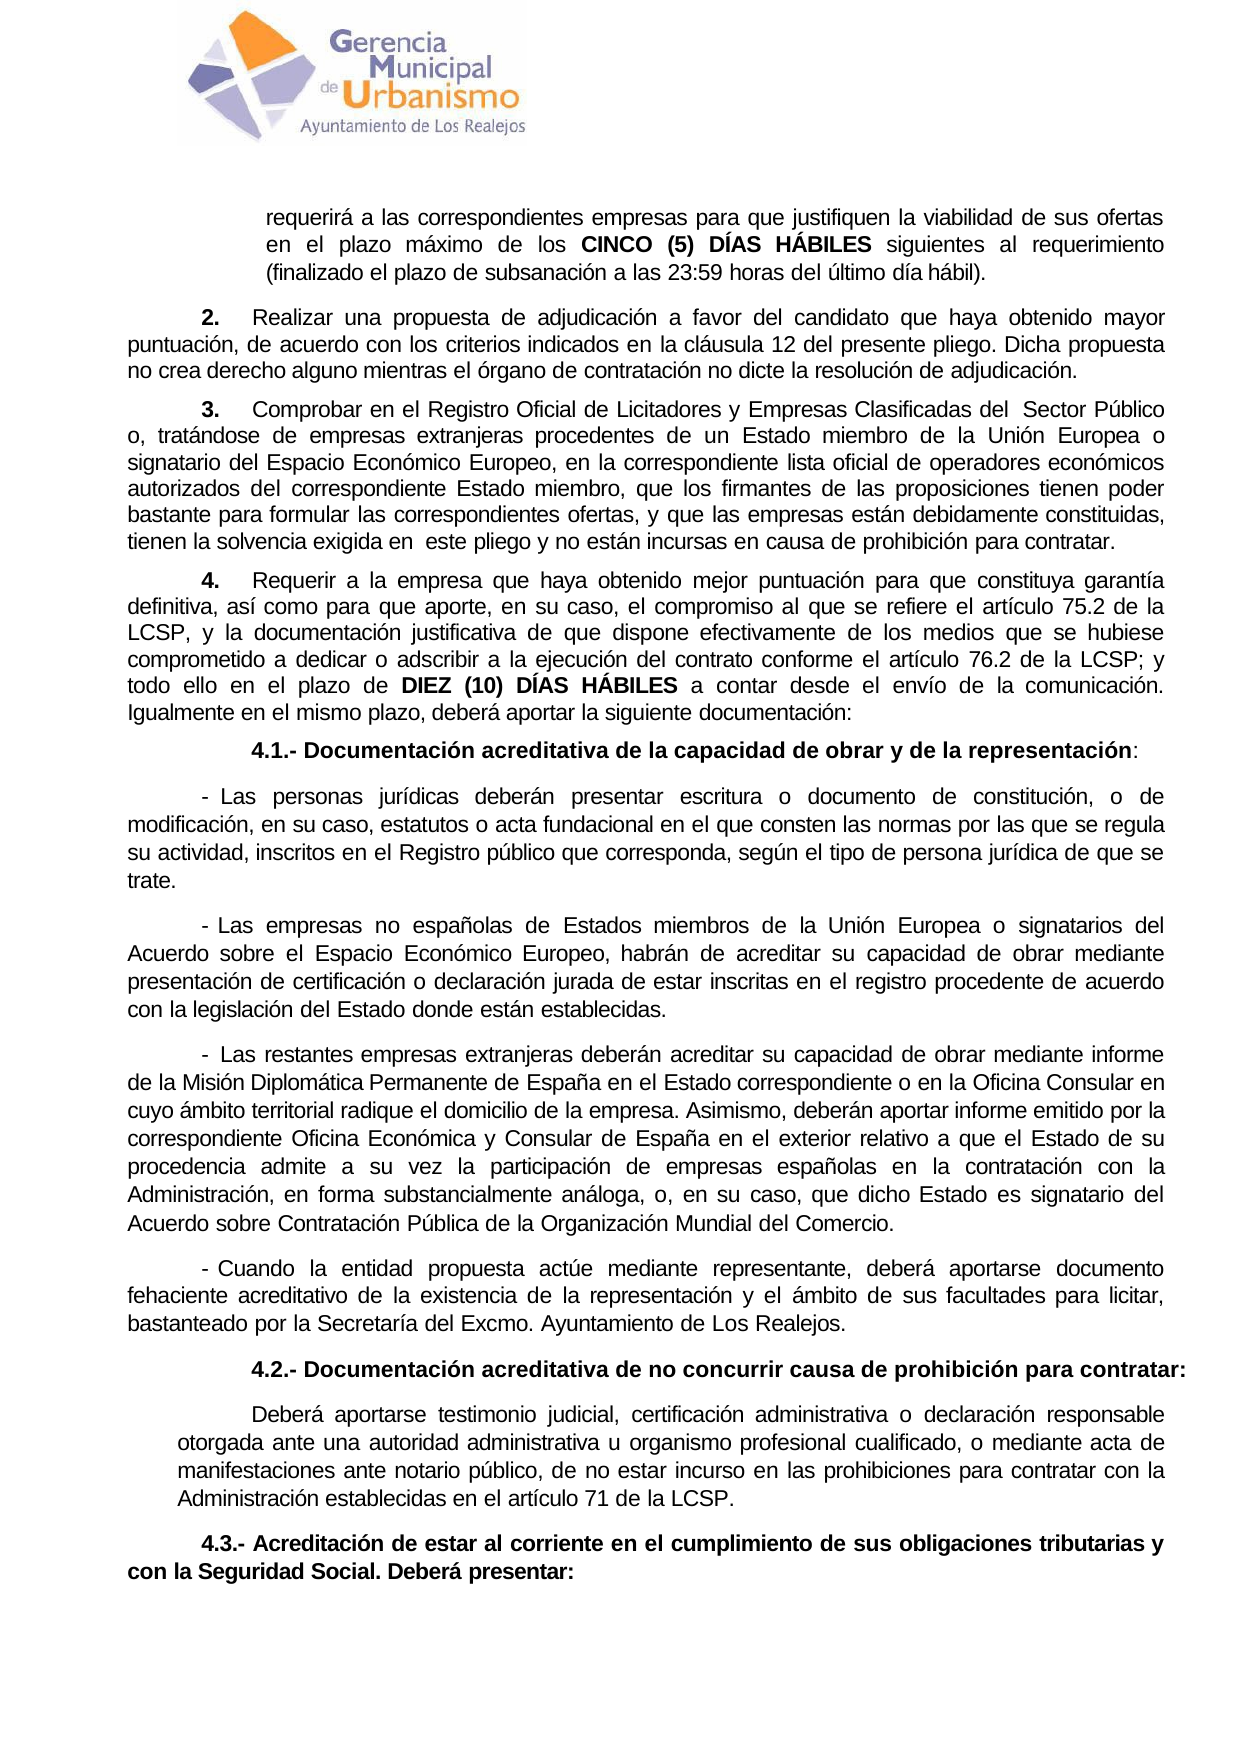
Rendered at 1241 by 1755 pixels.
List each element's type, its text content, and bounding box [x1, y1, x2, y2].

subtitle 4.3.- Acreditación de estar al corriente en el cumplimiento de sus obligaciones tributarias y con la Seguridad Social. Deberá presentar: [127, 1530, 1165, 1584]
list Cuando la entidad propuesta actúe mediante representante, deberá aportarse documento fehaciente acreditativo de la existencia de la representación y el ámbito de sus facultades para licitar, bastanteado por la Secretaría del Excmo. Ayuntamiento de Los Realejos. [127, 1254, 1165, 1337]
text requerirá a las correspondientes empresas para que justifiquen la viabilidad de sus ofertas en el plazo máximo de los CINCO (5) DÍAS HÁBILES siguientes al requerimiento (finalizado el plazo de subsanación a las 23:59 horas del último día hábil). [266, 203, 1164, 286]
list Comprobar en el Registro Oficial de Licitadores y Empresas Clasificadas del Sector Público o, tratándose de empresas extranjeras procedentes de un Estado miembro de la Unión Europea o signatario del Espacio Económico Europeo, en la correspondiente lista oficial de operadores económicos autorizados del correspondiente Estado miembro, que los firmantes de las proposiciones tienen poder bastante para formular las correspondientes ofertas, y que las empresas están debidamente constituidas, tienen la solvencia exigida en este pliego y no están incursas en causa de prohibición para contratar. [127, 396, 1165, 554]
subtitle 4.1.- Documentación acreditativa de la capacidad de obrar y de la representación: [251, 737, 1207, 764]
list Las restantes empresas extranjeras deberán acreditar su capacidad de obrar mediante informe de la Misión Diplomática Permanente de España en el Estado correspondiente o en la Oficina Consular en cuyo ámbito territorial radique el domicilio de la empresa. Asimismo, deberán aportar informe emitido por la correspondiente Oficina Económica y Consular de España en el exterior relativo a que el Estado de su procedencia admite a su vez la participación de empresas españolas en la contratación con la Administración, en forma substancialmente análoga, o, en su caso, que dicho Estado es signatario del Acuerdo sobre Contratación Pública de la Organización Mundial del Comercio. [127, 1041, 1165, 1236]
list Realizar una propuesta de adjudicación a favor del candidato que haya obtenido mayor puntuación, de acuerdo con los criterios indicados en la cláusula 12 del presente pliego. Dicha propuesta no crea derecho alguno mientras el órgano de contratación no dicte la resolución de adjudicación. [127, 304, 1165, 383]
list Las empresas no españolas de Estados miembros de la Unión Europea o signatarios del Acuerdo sobre el Espacio Económico Europeo, habrán de acreditar su capacidad de obrar mediante presentación de certificación o declaración jurada de estar inscritas en el registro procedente de acuerdo con la legislación del Estado donde están establecidas. [127, 912, 1165, 1022]
list Las personas jurídicas deberán presentar escritura o documento de constitución, o de modificación, en su caso, estatutos o acta fundacional en el que consten las normas por las que se regula su actividad, inscritos en el Registro público que corresponda, según el tipo de persona jurídica de que se trate. [127, 783, 1165, 893]
list Requerir a la empresa que haya obtenido mejor puntuación para que constituya garantía definitiva, así como para que aporte, en su caso, el compromiso al que se refiere el artículo 75.2 de la LCSP, y la documentación justificativa de que dispone efectivamente de los medios que se hubiese comprometido a dedicar o adscribir a la ejecución del contrato conforme el artículo 76.2 de la LCSP; y todo ello en el plazo de DIEZ (10) DÍAS HÁBILES a contar desde el envío de la comunicación. Igualmente en el mismo plazo, deberá aportar la siguiente documentación: [127, 567, 1165, 725]
text Deberá aportarse testimonio judicial, certificación administrativa o declaración responsable otorgada ante una autoridad administrativa u organismo profesional cualificado, o mediante acta de manifestaciones ante notario público, de no estar incurso en las prohibiciones para contratar con la Administración establecidas en el artículo 71 de la LCSP. [177, 1401, 1165, 1511]
subtitle 4.2.- Documentación acreditativa de no concurrir causa de prohibición para contratar: [251, 1356, 1207, 1382]
